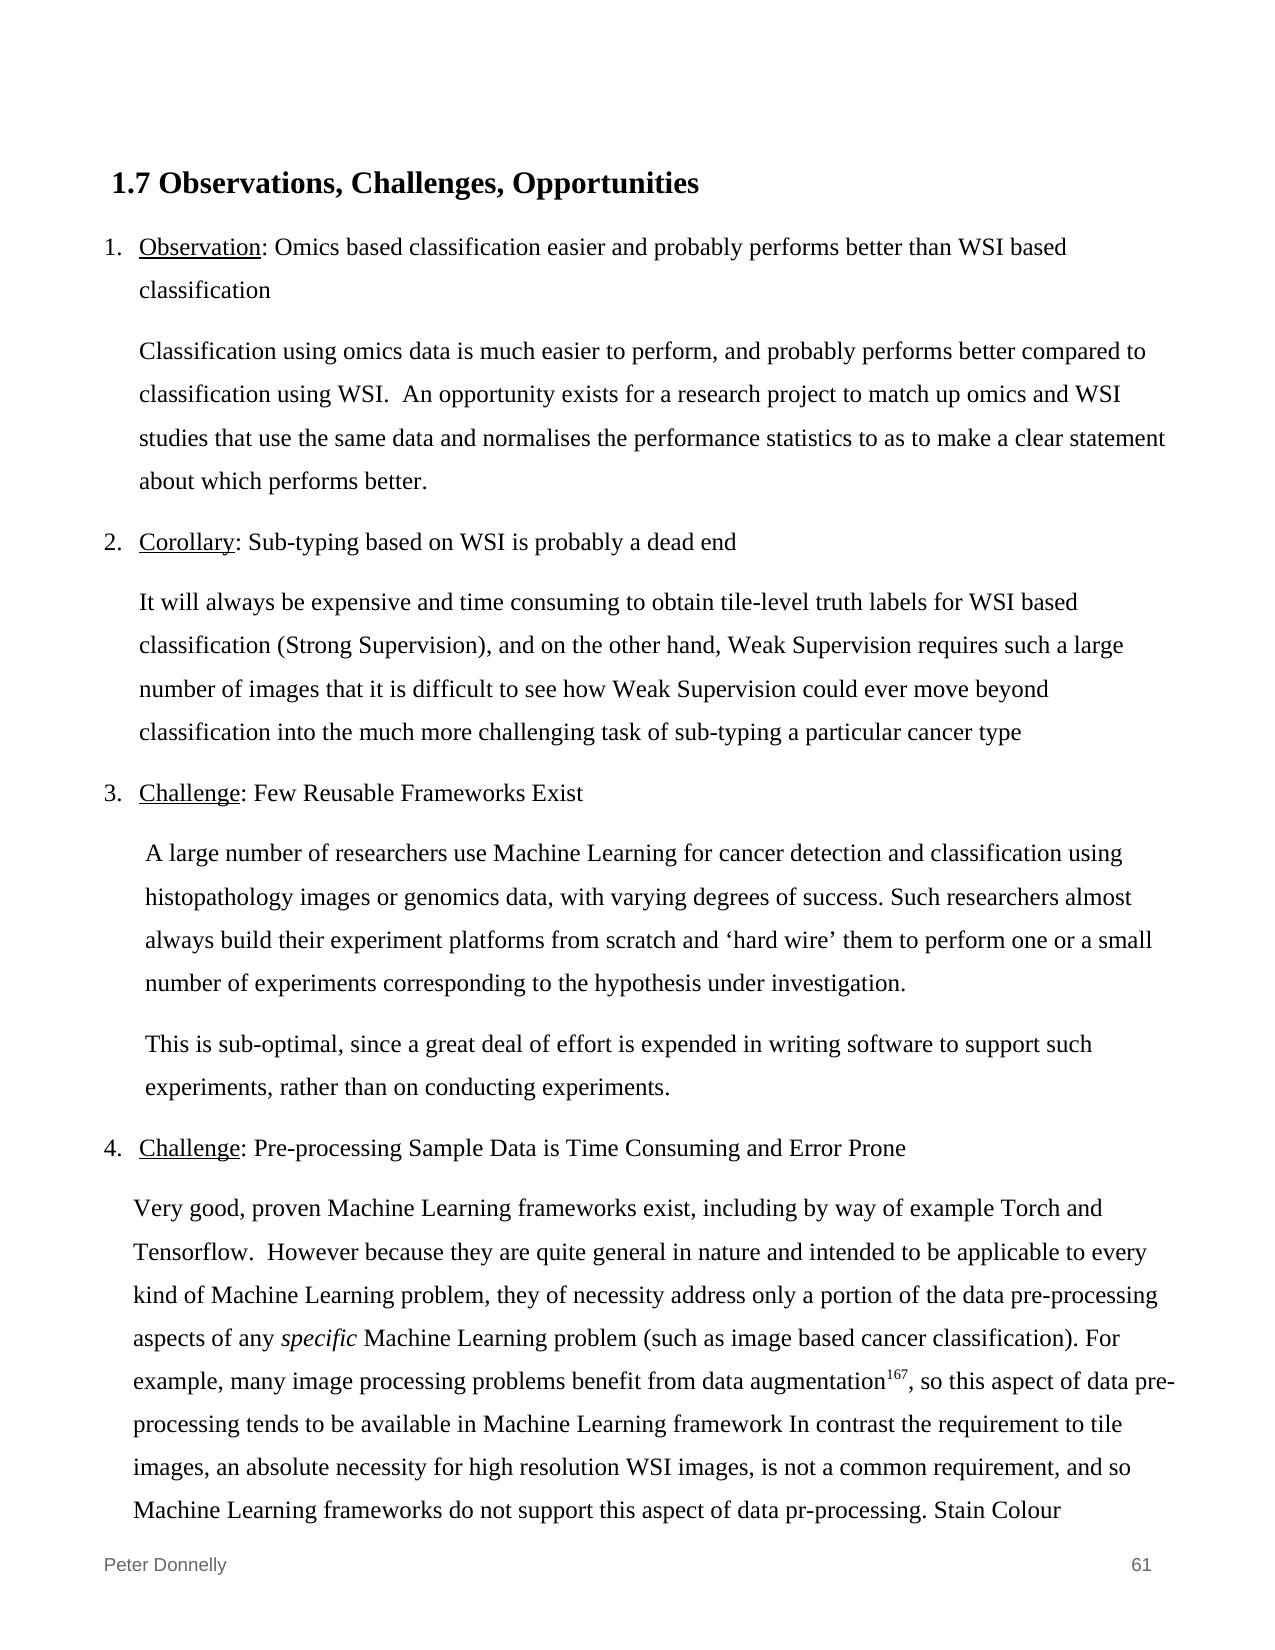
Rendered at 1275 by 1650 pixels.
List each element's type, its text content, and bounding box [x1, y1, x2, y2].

list Corollary: Sub-typing based on WSI is probably a dead end [103, 527, 1181, 555]
text Very good, proven Machine Learning frameworks exist, including by way of example Torch and Tensorflow. However because they are quite general in nature and intended to be applicable to every kind of Machine Learning problem, they of necessity address only a portion of the data pre-processing aspects of any specific Machine Learning problem (such as image based cancer classification). For example, many image processing problems benefit from data augmentation, so this aspect of data pre-processing tends to be available in Machine Learning framework In contrast the requirement to tile images, an absolute necessity for high resolution WSI images, is not a common requirement, and so Machine Learning frameworks do not support this aspect of data pr-processing. Stain Colour [133, 1193, 1181, 1524]
subtitle Observations, Challenges, Opportunities [103, 164, 1181, 200]
list Observation: Omics based classification easier and probably performs better than WSI based classification [103, 232, 1181, 304]
list Challenge: Few Reusable Frameworks Exist [103, 778, 1181, 806]
text It will always be expensive and time consuming to obtain tile-level truth labels for WSI based classification (Strong Supervision), and on the other hand, Weak Supervision requires such a large number of images that it is difficult to see how Weak Supervision could ever move beyond classification into the much more challenging task of sub-typing a particular cancer type [139, 587, 1181, 746]
text This is sub-optimal, since a great deal of effort is expended in writing software to support such experiments, rather than on conducting experiments. [145, 1029, 1181, 1101]
text A large number of researchers use Machine Learning for cancer detection and classification using histopathology images or genomics data, with varying degrees of success. Such researchers almost always build their experiment platforms from scratch and ‘hard wire’ them to perform one or a small number of experiments corresponding to the hypothesis under investigation. [145, 838, 1181, 997]
text Classification using omics data is much easier to perform, and probably performs better compared to classification using WSI. An opportunity exists for a research project to match up omics and WSI studies that use the same data and normalises the performance statistics to as to make a clear statement about which performs better. [139, 336, 1181, 494]
list Challenge: Pre-processing Sample Data is Time Consuming and Error Prone [103, 1133, 1181, 1161]
